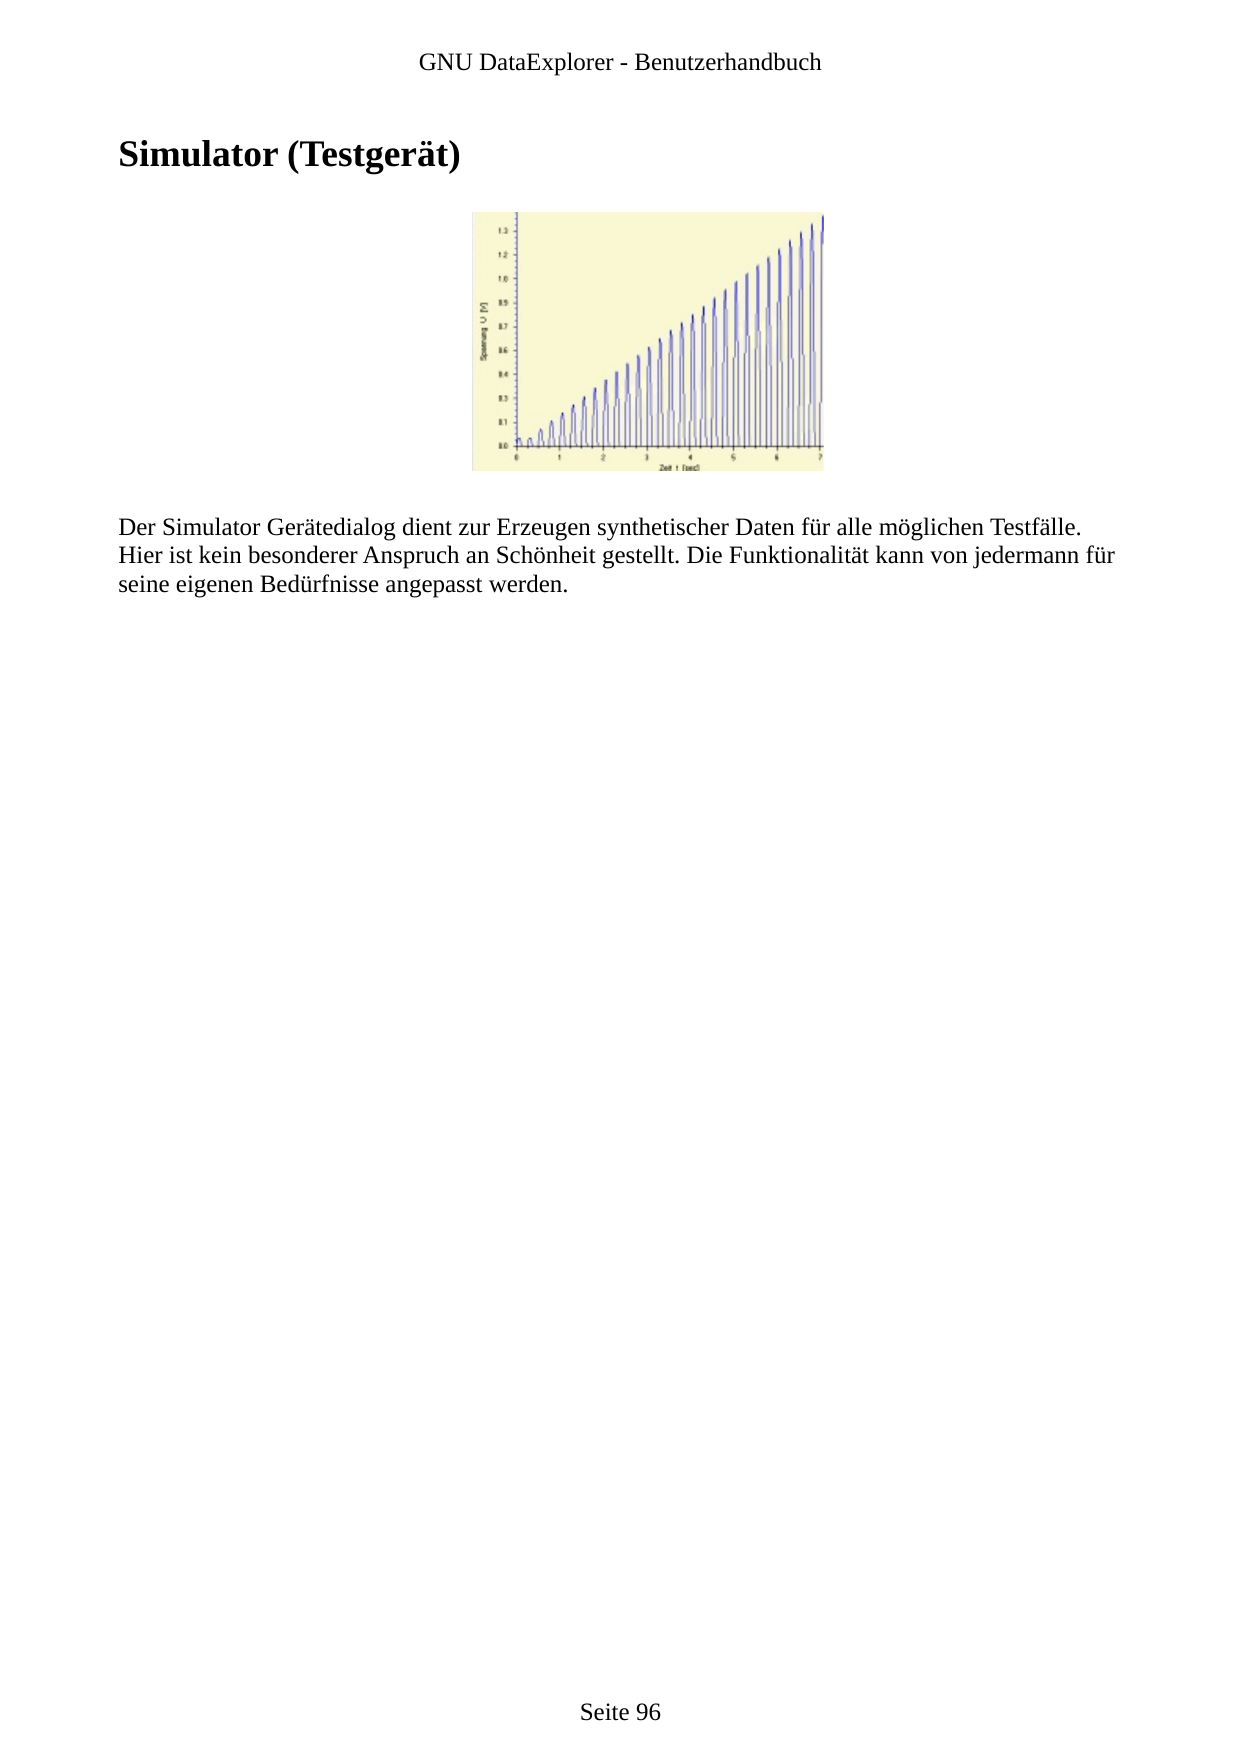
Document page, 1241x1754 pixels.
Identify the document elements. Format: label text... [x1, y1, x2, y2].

picture [472, 212, 824, 471]
subtitle Simulator (Testgerät) [118, 131, 1122, 174]
text Der Simulator Gerätedialog dient zur Erzeugen synthetischer Daten für alle möglichen Testfälle. Hier ist kein besonderer Anspruch an Schönheit gestellt. Die Funktionalität kann von jedermann für seine eigenen Bedürfnisse angepasst werden. [118, 512, 1122, 598]
